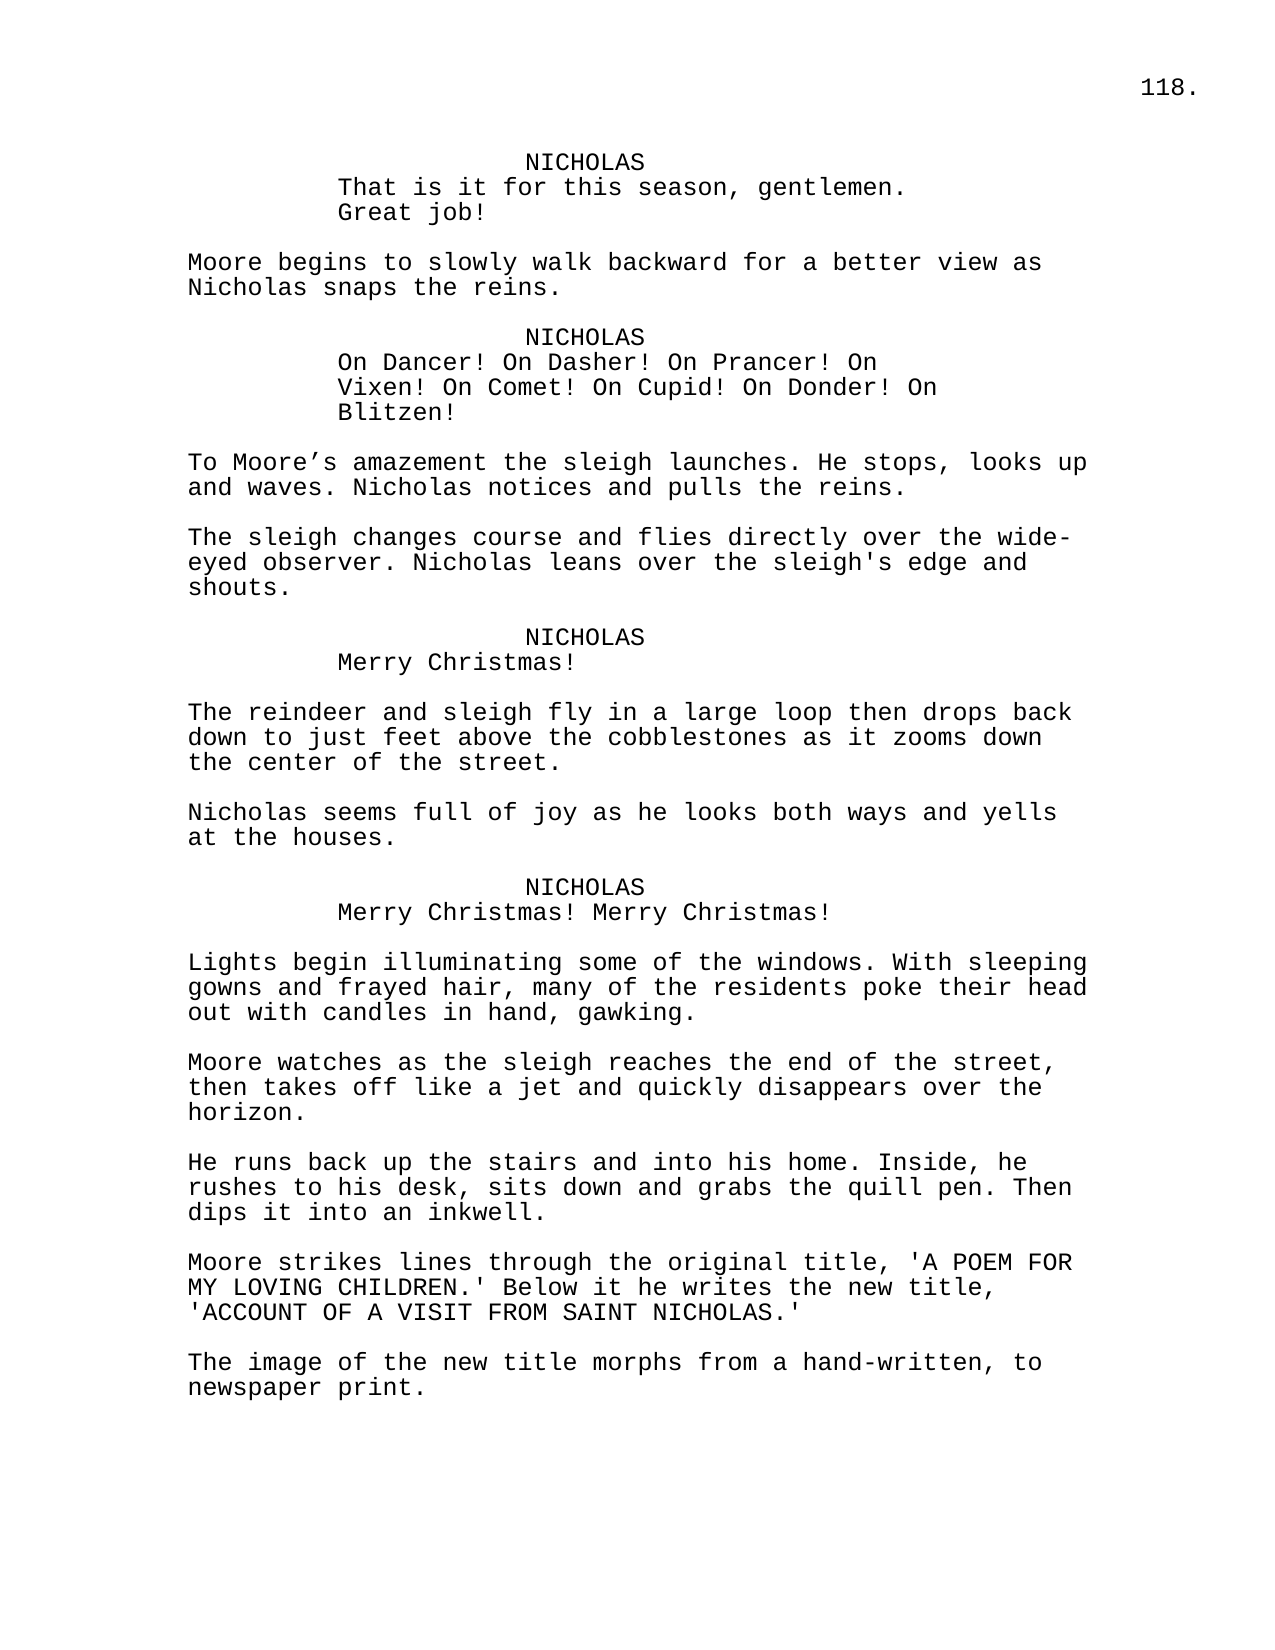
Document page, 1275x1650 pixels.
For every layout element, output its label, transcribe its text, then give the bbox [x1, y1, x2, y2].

text The reindeer and sleigh fly in a large loop then drops back down to just feet above the cobblestones as it zooms down the center of the street. [187, 700, 1087, 775]
text Moore begins to slowly walk backward for a better view as Nicholas snaps the reins. [187, 250, 1087, 300]
text Nicholas seems full of joy as he looks both ways and yells at the houses. [187, 800, 1087, 850]
text He runs back up the stairs and into his home. Inside, he rushes to his desk, sits down and grabs the quill pen. Then dips it into an inkwell. [187, 1150, 1087, 1225]
text Nicholas [525, 875, 1087, 900]
text Nicholas [525, 150, 1087, 175]
text Nicholas [525, 325, 1087, 350]
text Lights begin illuminating some of the windows. With sleeping gowns and frayed hair, many of the residents poke their head out with candles in hand, gawking. [187, 950, 1087, 1025]
text Moore strikes lines through the original title, 'A POEM FOR MY LOVING CHILDREN.' Below it he writes the new title, 'ACCOUNT OF A VISIT FROM SAINT NICHOLAS.' [187, 1250, 1087, 1325]
text The sleigh changes course and flies directly over the wide-eyed observer. Nicholas leans over the sleigh's edge and shouts. [187, 525, 1087, 600]
text On Dancer! On Dasher! On Prancer! On Vixen! On Comet! On Cupid! On Donder! On Blitzen! [337, 350, 937, 425]
text That is it for this season, gentlemen. Great job! [337, 175, 937, 225]
text Merry Christmas! [337, 650, 937, 675]
text To Moore’s amazement the sleigh launches. He stops, looks up and waves. Nicholas notices and pulls the reins. [187, 450, 1087, 500]
text Moore watches as the sleigh reaches the end of the street, then takes off like a jet and quickly disappears over the horizon. [187, 1050, 1087, 1125]
text The image of the new title morphs from a hand-written, to newspaper print. [187, 1350, 1087, 1400]
text Merry Christmas! Merry Christmas! [337, 900, 937, 925]
text Nicholas [525, 625, 1087, 650]
